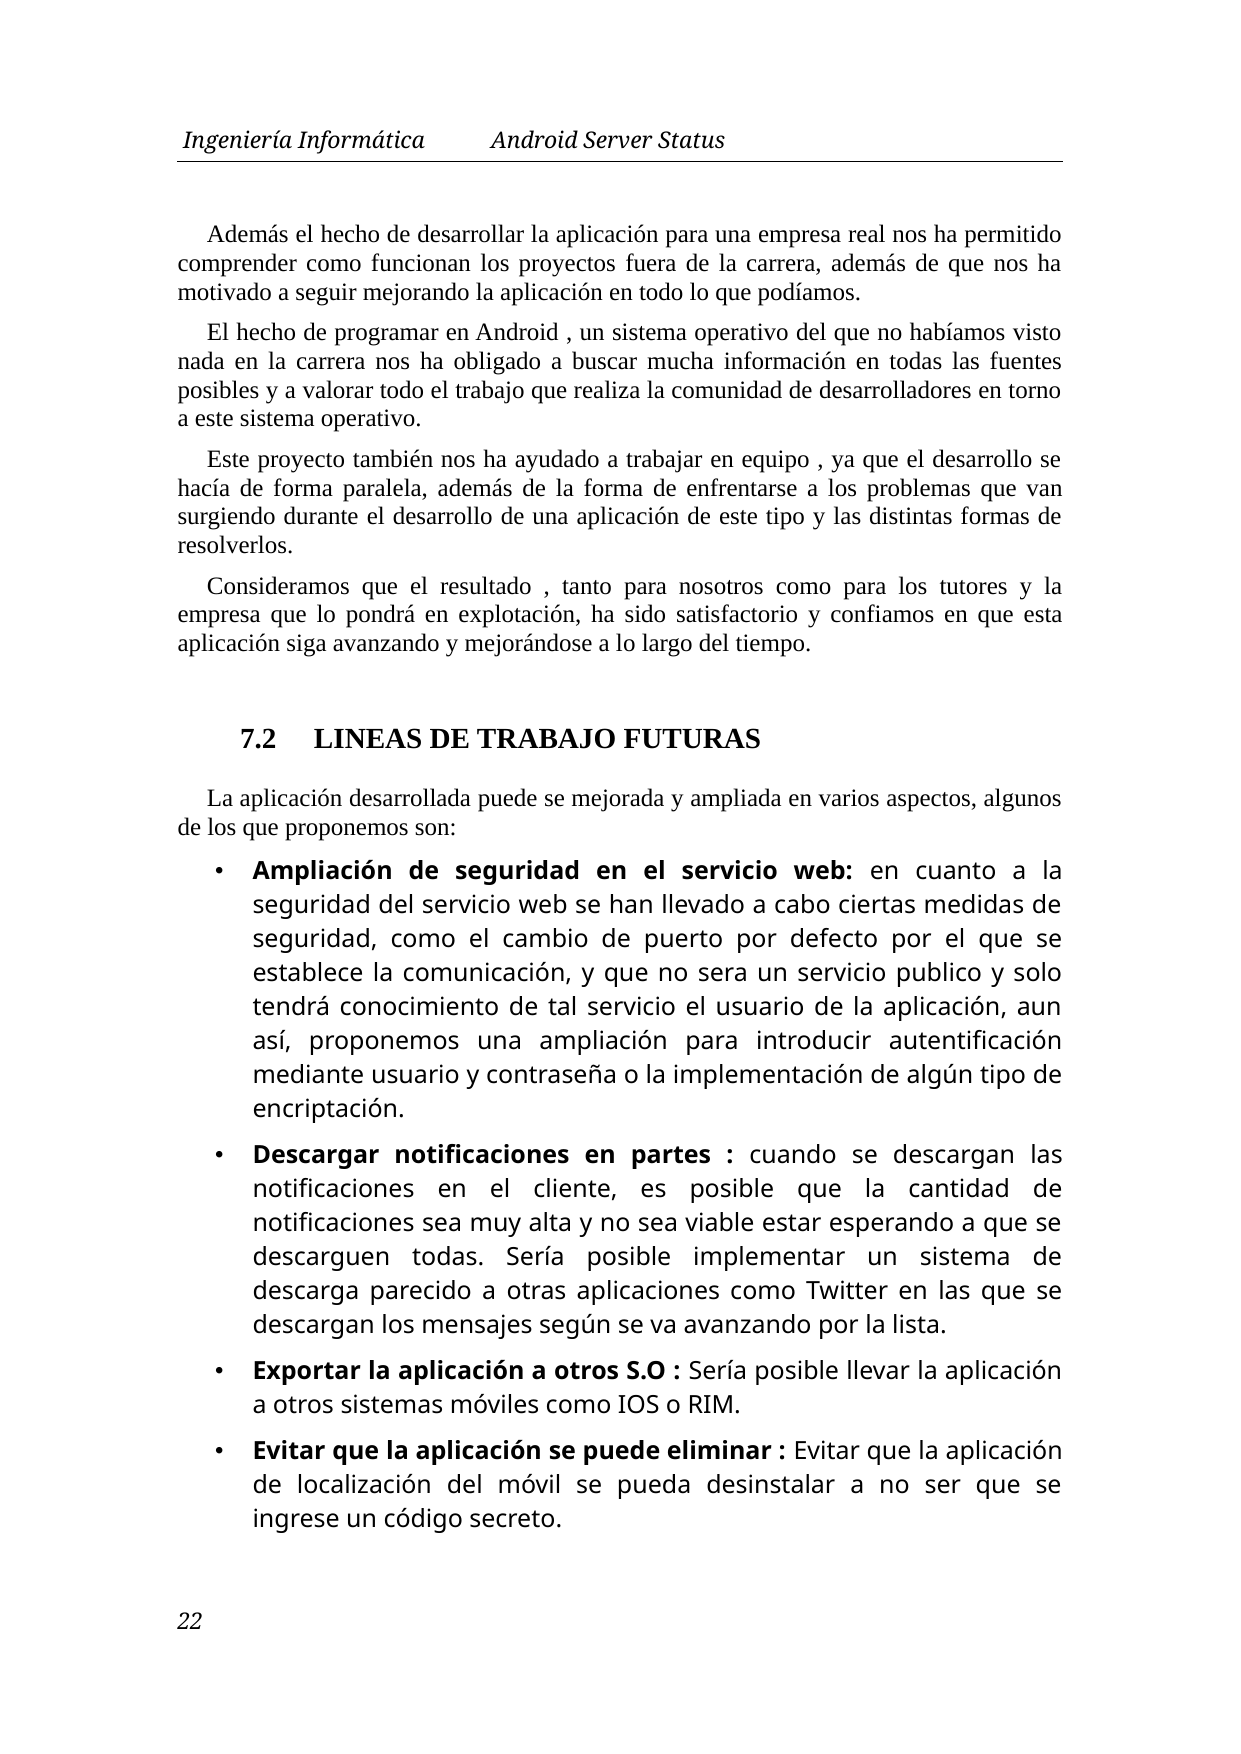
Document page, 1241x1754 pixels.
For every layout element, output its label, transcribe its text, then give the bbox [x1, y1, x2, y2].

list Evitar que la aplicación se puede eliminar : Evitar que la aplicación de localización del móvil se pueda desinstalar a no ser que se ingrese un código secreto. [215, 1433, 1063, 1535]
text El hecho de programar en Android , un sistema operativo del que no habíamos visto nada en la carrera nos ha obligado a buscar mucha información en todas las fuentes posibles y a valorar todo el trabajo que realiza la comunidad de desarrolladores en torno a este sistema operativo. [177, 317, 1063, 432]
text Además el hecho de desarrollar la aplicación para una empresa real nos ha permitido comprender como funcionan los proyectos fuera de la carrera, además de que nos ha motivado a seguir mejorando la aplicación en todo lo que podíamos. [177, 219, 1063, 305]
text La aplicación desarrollada puede se mejorada y ampliada en varios aspectos, algunos de los que proponemos son: [177, 783, 1063, 841]
text Consideramos que el resultado , tanto para nosotros como para los tutores y la empresa que lo pondrá en explotación, ha sido satisfactorio y confiamos en que esta aplicación siga avanzando y mejorándose a lo largo del tiempo. [177, 571, 1063, 657]
list Ampliación de seguridad en el servicio web: en cuanto a la seguridad del servicio web se han llevado a cabo ciertas medidas de seguridad, como el cambio de puerto por defecto por el que se establece la comunicación, y que no sera un servicio publico y solo tendrá conocimiento de tal servicio el usuario de la aplicación, aun así, proponemos una ampliación para introducir autentificación mediante usuario y contraseña o la implementación de algún tipo de encriptación. [215, 852, 1063, 1125]
list Exportar la aplicación a otros S.O : Sería posible llevar la aplicación a otros sistemas móviles como IOS o RIM. [215, 1353, 1063, 1421]
subtitle Lineas de trabajo futuras [240, 721, 1063, 754]
text Este proyecto también nos ha ayudado a trabajar en equipo , ya que el desarrollo se hacía de forma paralela, además de la forma de enfrentarse a los problemas que van surgiendo durante el desarrollo de una aplicación de este tipo y las distintas formas de resolverlos. [177, 444, 1063, 559]
list Descargar notificaciones en partes : cuando se descargan las notificaciones en el cliente, es posible que la cantidad de notificaciones sea muy alta y no sea viable estar esperando a que se descarguen todas. Sería posible implementar un sistema de descarga parecido a otras aplicaciones como Twitter en las que se descargan los mensajes según se va avanzando por la lista. [215, 1137, 1063, 1341]
